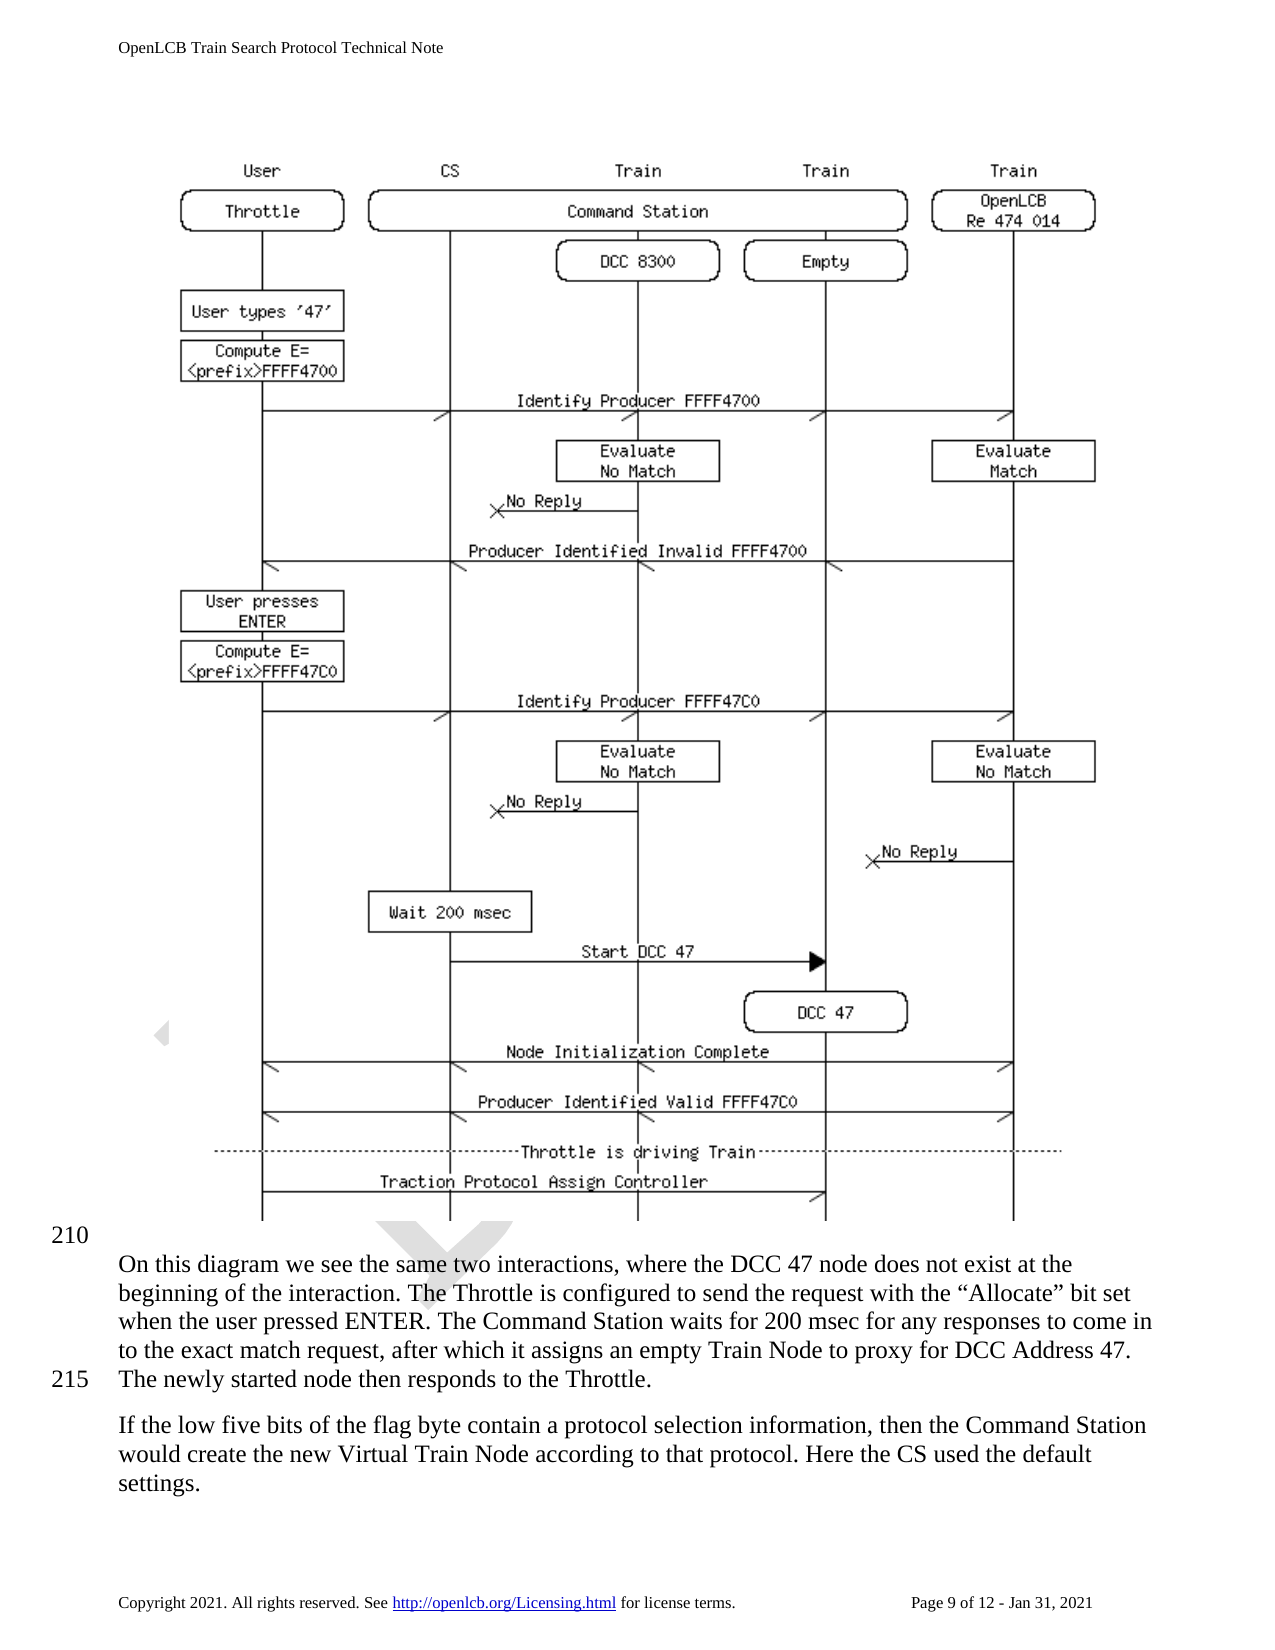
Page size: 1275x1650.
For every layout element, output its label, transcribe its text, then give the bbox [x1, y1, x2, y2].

picture [168, 150, 1107, 1221]
text On this diagram we see the same two interactions, where the DCC 47 node does not exist at the beginning of the interaction. The Throttle is configured to send the request with the “Allocate” bit set when the user pressed ENTER. The Command Station waits for 200 msec for any responses to come in to the exact match request, after which it assigns an empty Train Node to proxy for DCC Address 47. The newly started node then responds to the Throttle. [118, 1221, 1157, 1393]
text If the low five bits of the flag byte contain a protocol selection information, then the Command Station would create the new Virtual Train Node according to that protocol. Here the CS used the default settings. [118, 1410, 1157, 1497]
